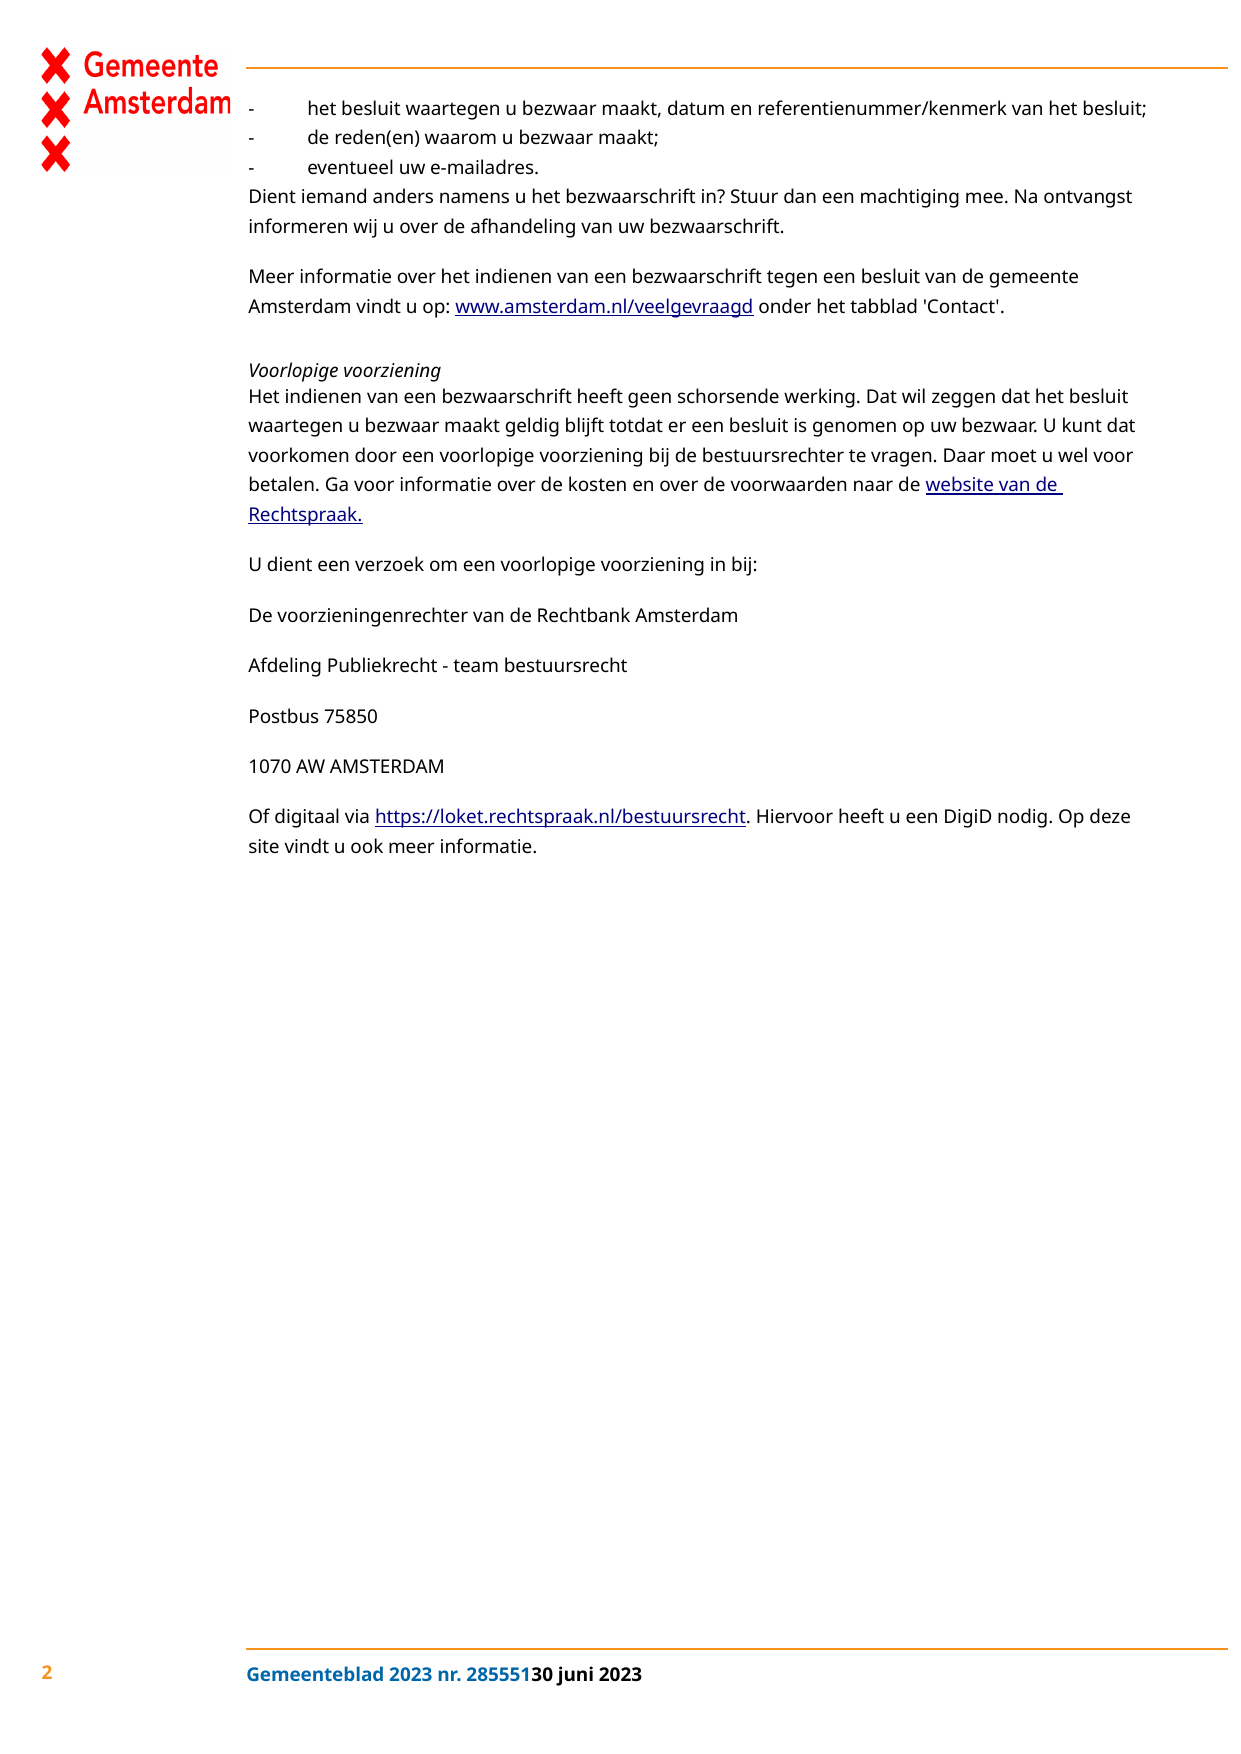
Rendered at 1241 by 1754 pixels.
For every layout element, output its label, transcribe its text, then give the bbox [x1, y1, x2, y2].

text Dient iemand anders namens u het bezwaarschrift in? Stuur dan een machtiging mee. Na ontvangst informeren wij u over de afhandeling van uw bezwaarschrift. [248, 183, 1152, 239]
text U dient een verzoek om een voorlopige voorziening in bij: [248, 552, 1152, 577]
text Of digitaal via https://loket.rechtspraak.nl/bestuursrecht. Hiervoor heeft u een DigiD nodig. Op deze site vindt u ook meer informatie. [248, 804, 1152, 859]
text Afdeling Publiekrecht - team bestuursrecht [248, 652, 1152, 678]
picture [41, 47, 231, 172]
list de reden(en) waarom u bezwaar maakt; [248, 124, 1152, 150]
list het besluit waartegen u bezwaar maakt, datum en referentienummer/kenmerk van het besluit; [248, 95, 1152, 121]
text De voorzieningenrechter van de Rechtbank Amsterdam [248, 602, 1152, 628]
list eventueel uw e-mailadres. [248, 154, 1152, 180]
text Postbus 75850 [248, 703, 1152, 728]
text Het indienen van een bezwaarschrift heeft geen schorsende werking. Dat wil zeggen dat het besluit waartegen u bezwaar maakt geldig blijft totdat er een besluit is genomen op uw bezwaar. U kunt dat voorkomen door een voorlopige voorziening bij de bestuursrechter te vragen. Daar moet u wel voor betalen. Ga voor informatie over de kosten en over de voorwaarden naar de website van de Rechtspraak. [248, 383, 1152, 527]
text Meer informatie over het indienen van een bezwaarschrift tegen een besluit van de gemeente Amsterdam vindt u op: www.amsterdam.nl/veelgevraagd onder het tabblad 'Contact'. [248, 263, 1152, 319]
text 1070 AW AMSTERDAM [248, 753, 1152, 779]
text Voorlopige voorziening [248, 357, 1152, 383]
